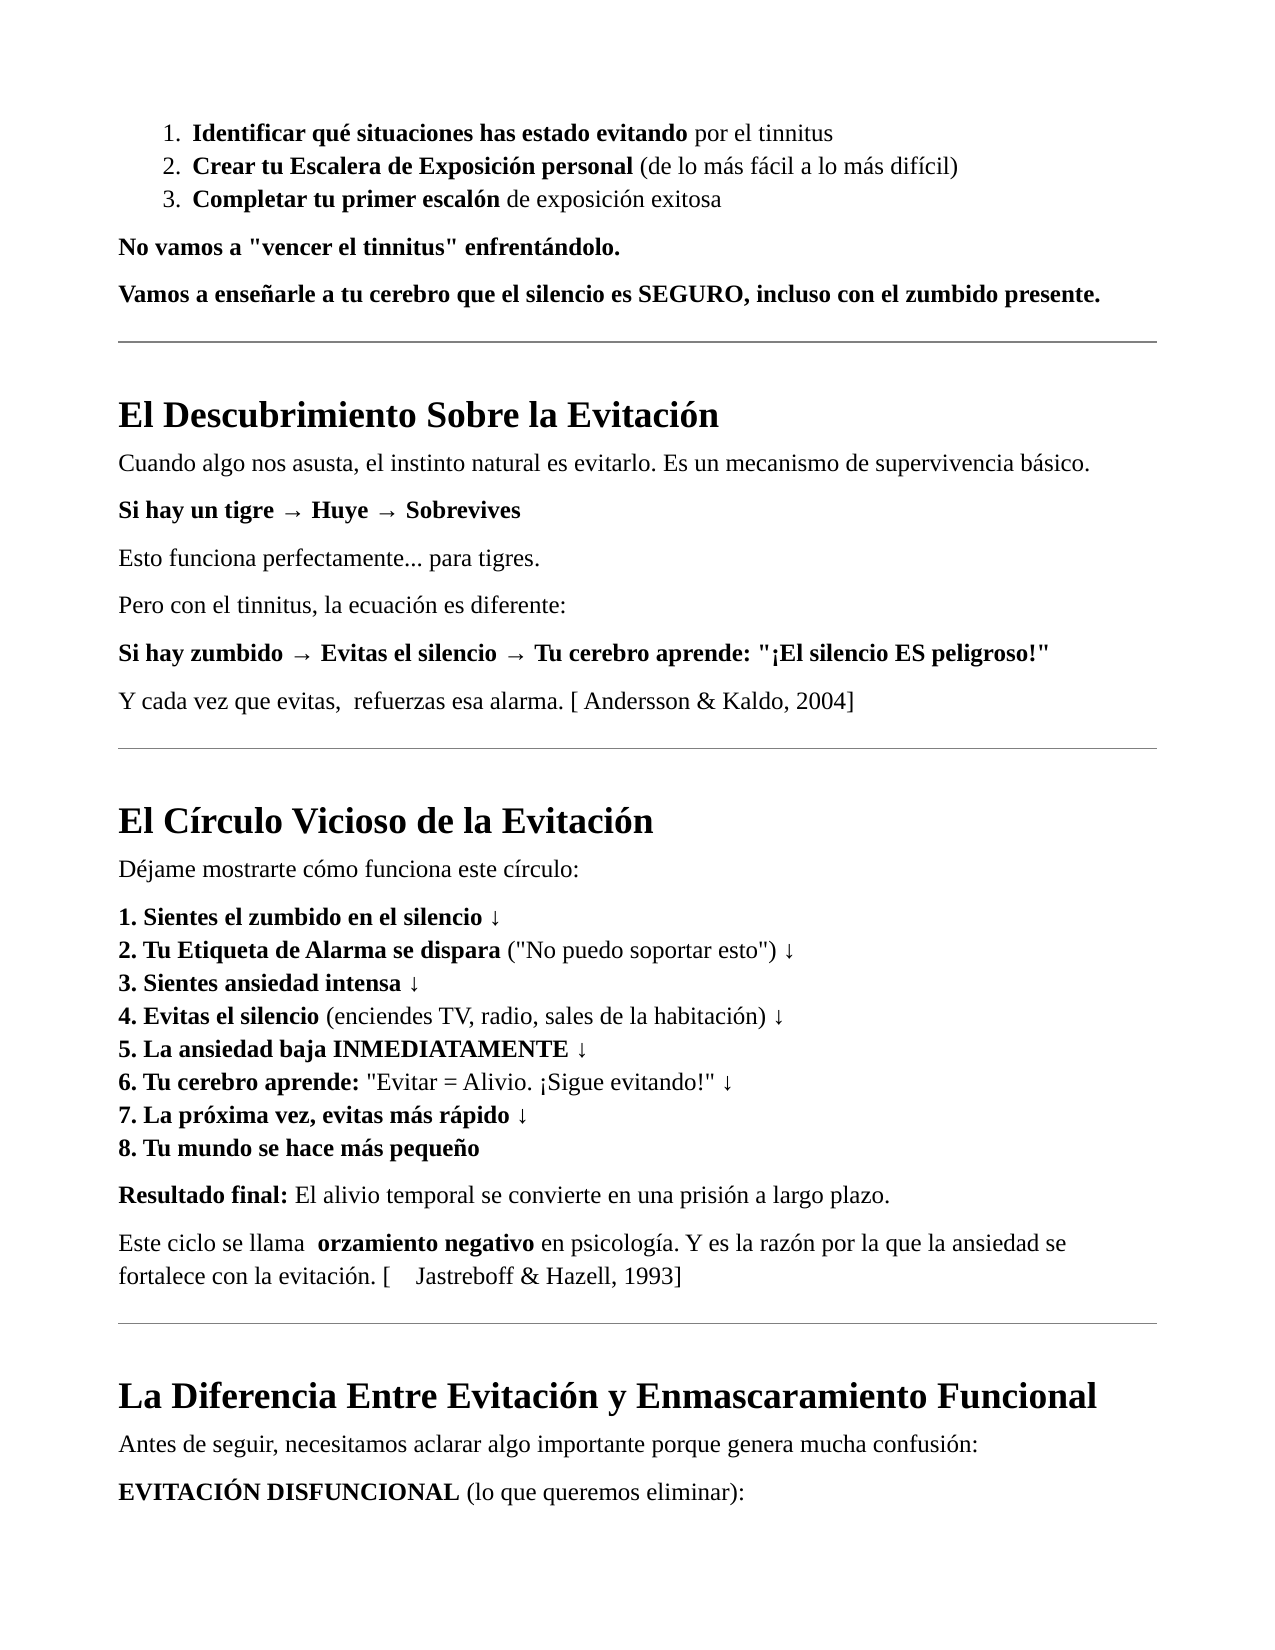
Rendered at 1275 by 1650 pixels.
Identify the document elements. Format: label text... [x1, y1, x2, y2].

text Cuando algo nos asusta, el instinto natural es evitarlo. Es un mecanismo de supervivencia básico. [118, 448, 1157, 476]
list Completar tu primer escalón de exposición exitosa [162, 184, 1157, 213]
text Este ciclo se llama orzamiento negativo en psicología. Y es la razón por la que la ansiedad se fortalece con la evitación. [ Jastreboff & Hazell, 1993] [118, 1228, 1157, 1290]
subtitle El Círculo Vicioso de la Evitación [118, 798, 1157, 842]
text Y cada vez que evitas, refuerzas esa alarma. [ Andersson & Kaldo, 2004] [118, 686, 1157, 714]
text Antes de seguir, necesitamos aclarar algo importante porque genera mucha confusión: [118, 1429, 1157, 1458]
text Esto funciona perfectamente... para tigres. [118, 543, 1157, 572]
text Resultado final: El alivio temporal se convierte en una prisión a largo plazo. [118, 1180, 1157, 1209]
text EVITACIÓN DISFUNCIONAL (lo que queremos eliminar): [118, 1477, 1157, 1506]
text Si hay zumbido → Evitas el silencio → Tu cerebro aprende: "¡El silencio ES peligroso!" [118, 638, 1157, 667]
text Vamos a enseñarle a tu cerebro que el silencio es SEGURO, incluso con el zumbido presente. [118, 279, 1157, 308]
list Crear tu Escalera de Exposición personal (de lo más fácil a lo más difícil) [162, 151, 1157, 180]
list Identificar qué situaciones has estado evitando por el tinnitus [162, 118, 1157, 147]
text Si hay un tigre → Huye → Sobrevives [118, 495, 1157, 524]
text No vamos a "vencer el tinnitus" enfrentándolo. [118, 232, 1157, 261]
subtitle La Diferencia Entre Evitación y Enmascaramiento Funcional [118, 1374, 1157, 1417]
text 1. Sientes el zumbido en el silencio ↓ 2. Tu Etiqueta de Alarma se dispara ("No puedo soportar esto") ↓ 3. Sientes ansiedad intensa ↓ 4. Evitas el silencio (enciendes TV, radio, sales de la habitación) ↓ 5. La ansiedad baja INMEDIATAMENTE ↓ 6. Tu cerebro aprende: "Evitar = Alivio. ¡Sigue evitando!" ↓ 7. La próxima vez, evitas más rápido ↓ 8. Tu mundo se hace más pequeño [118, 902, 1157, 1162]
text Déjame mostrarte cómo funciona este círculo: [118, 854, 1157, 883]
subtitle El Descubrimiento Sobre la Evitación [118, 392, 1157, 435]
text Pero con el tinnitus, la ecuación es diferente: [118, 591, 1157, 619]
